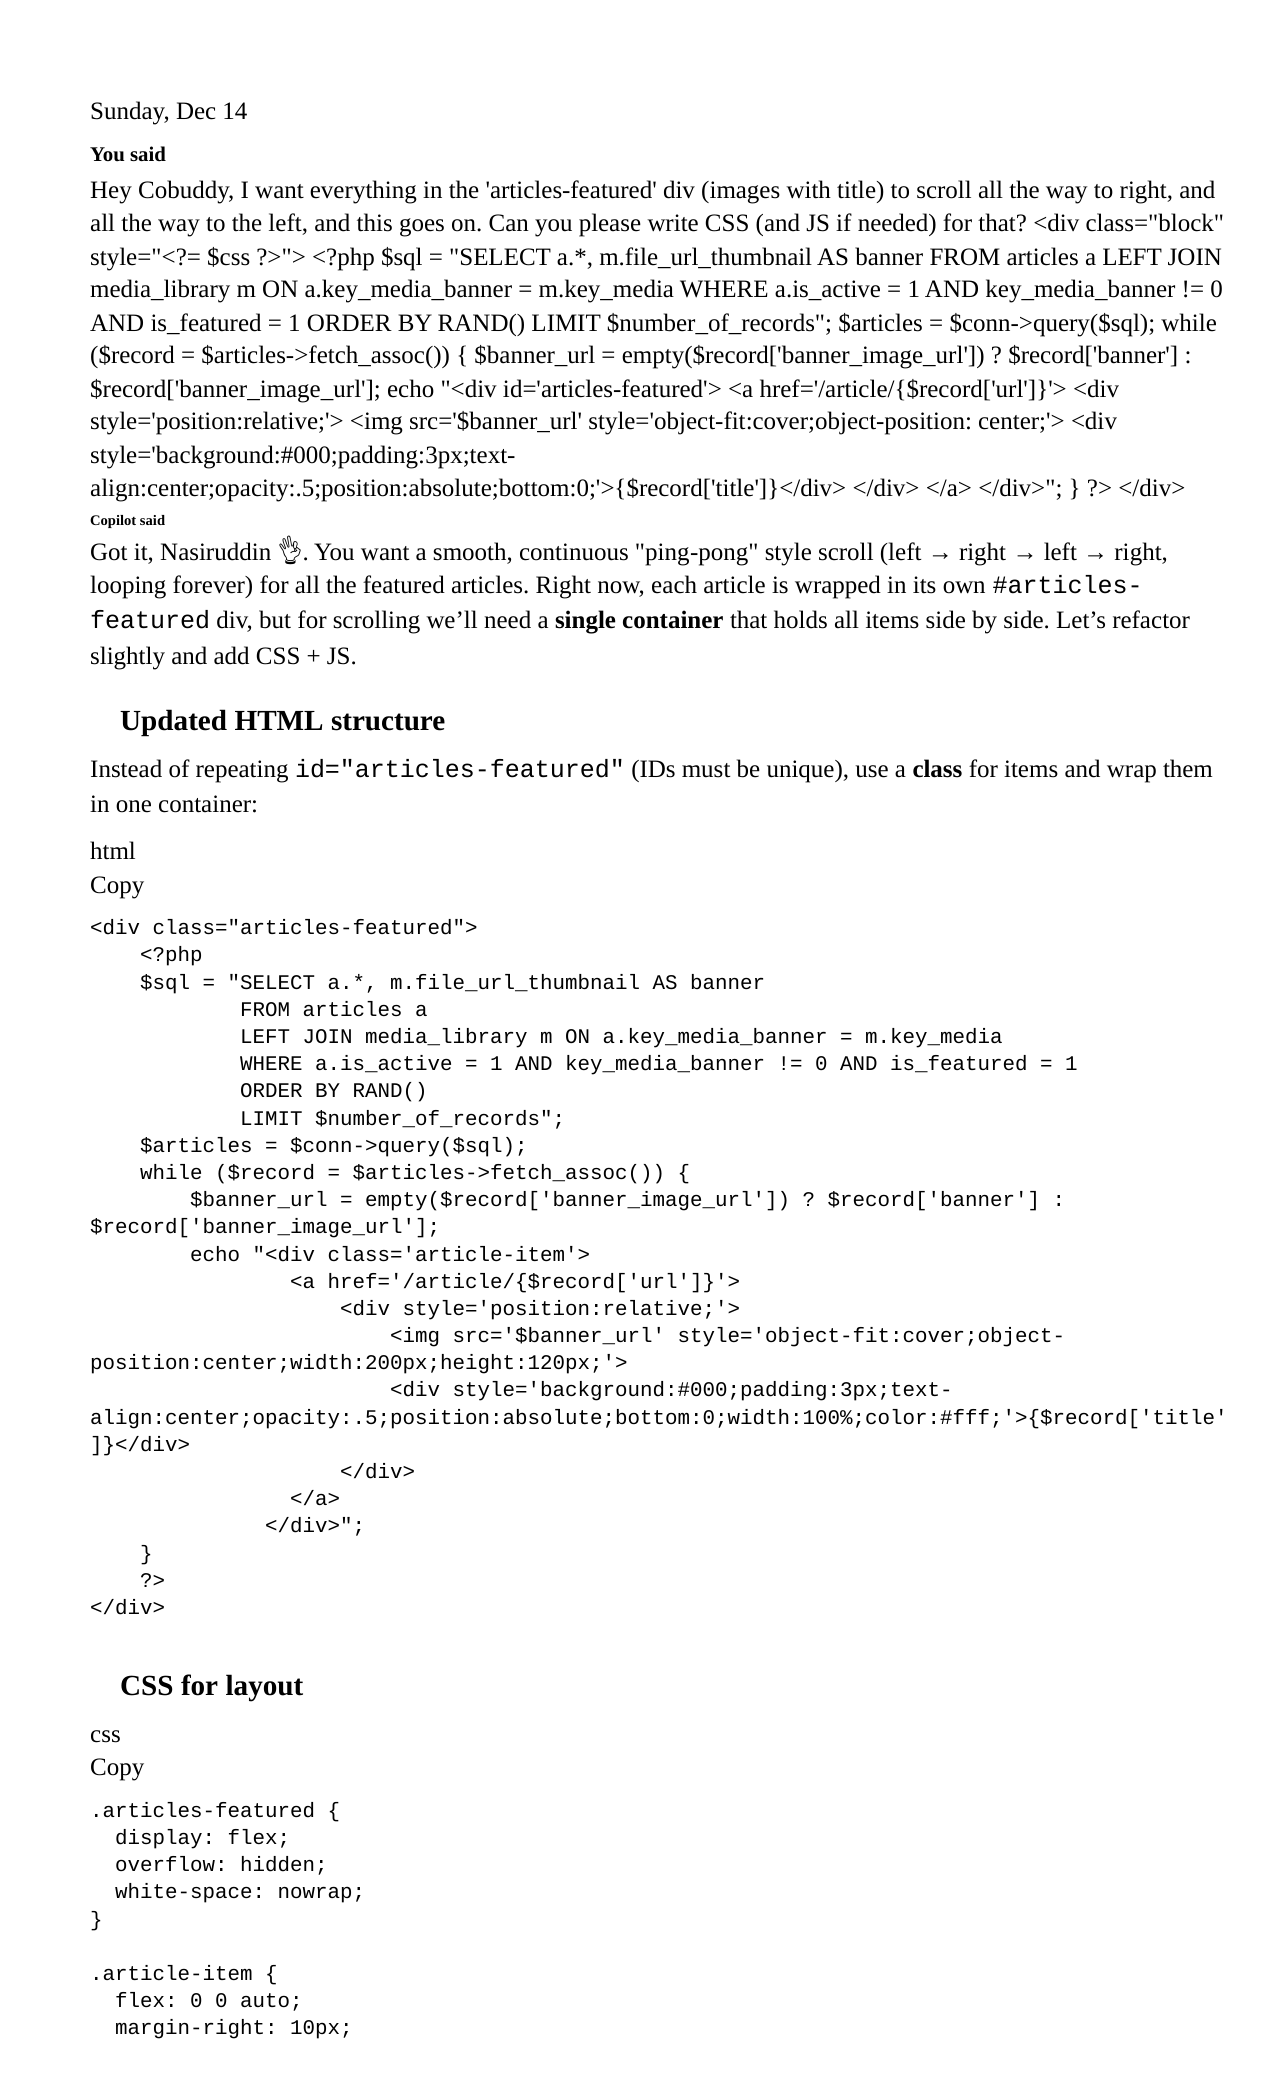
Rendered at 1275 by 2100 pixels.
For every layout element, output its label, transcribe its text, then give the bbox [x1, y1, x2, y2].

text ?> [90, 1570, 1230, 1593]
text $articles = $conn->query($sql); [90, 1135, 1230, 1158]
text <a href='/article/{$record['url']}'> [90, 1271, 1230, 1294]
text flex: 0 0 auto; [90, 1990, 1230, 2014]
text ORDER BY RAND() [90, 1080, 1230, 1104]
text </div> [90, 1597, 1230, 1621]
text Copy [90, 870, 1230, 898]
text } [90, 1543, 1230, 1566]
text echo "<div class='article-item'> [90, 1243, 1230, 1267]
subtitle 🎨 CSS for layout [90, 1668, 1230, 1702]
subtitle Copilot said [90, 512, 1230, 529]
text </div> [90, 1461, 1230, 1485]
text <div style='position:relative;'> [90, 1298, 1230, 1322]
text <?php [90, 944, 1230, 968]
text FROM articles a [90, 999, 1230, 1022]
text <img src='$banner_url' style='object-fit:cover;object-position:center;width:200px;height:120px;'> [90, 1325, 1230, 1376]
text while ($record = $articles->fetch_assoc()) { [90, 1162, 1230, 1186]
text css [90, 1719, 1230, 1748]
text display: flex; [90, 1827, 1230, 1851]
text $sql = "SELECT a.*, m.file_url_thumbnail AS banner [90, 972, 1230, 995]
text } [90, 1909, 1230, 1932]
text <div class="articles-featured"> [90, 917, 1230, 941]
text <div style='background:#000;padding:3px;text-align:center;opacity:.5;position:absolute;bottom:0;width:100%;color:#fff;'>{$record['title']}</div> [90, 1379, 1230, 1457]
text html [90, 837, 1230, 865]
text margin-right: 10px; [90, 2017, 1230, 2041]
text overflow: hidden; [90, 1854, 1230, 1878]
text .articles-featured { [90, 1800, 1230, 1823]
subtitle ✅ Updated HTML structure [90, 703, 1230, 736]
subtitle You said [90, 142, 1230, 166]
text Copy [90, 1752, 1230, 1781]
text LEFT JOIN media_library m ON a.key_media_banner = m.key_media [90, 1026, 1230, 1050]
text Got it, Nasiruddin 👌. You want a smooth, continuous "ping‑pong" style scroll (left → right → left → right, looping forever) for all the featured articles. Right now, each article is wrapped in its own #articles-featured div, but for scrolling we’ll need a single container that holds all items side by side. Let’s refactor slightly and add CSS + JS. [90, 537, 1230, 669]
text Hey Cobuddy, I want everything in the 'articles-featured' div (images with title) to scroll all the way to right, and all the way to the left, and this goes on. Can you please write CSS (and JS if needed) for that? <div class="block" style="<?= $css ?>"> <?php $sql = "SELECT a.*, m.file_url_thumbnail AS banner FROM articles a LEFT JOIN media_library m ON a.key_media_banner = m.key_media WHERE a.is_active = 1 AND key_media_banner != 0 AND is_featured = 1 ORDER BY RAND() LIMIT $number_of_records"; $articles = $conn->query($sql); while ($record = $articles->fetch_assoc()) { $banner_url = empty($record['banner_image_url']) ? $record['banner'] : $record['banner_image_url']; echo "<div id='articles-featured'> <a href='/article/{$record['url']}'> <div style='position:relative;'> <img src='$banner_url' style='object-fit:cover;object-position: center;'> <div style='background:#000;padding:3px;text-align:center;opacity:.5;position:absolute;bottom:0;'>{$record['title']}</div> </div> </a> </div>"; } ?> </div> [90, 176, 1230, 501]
text </a> [90, 1488, 1230, 1512]
text WHERE a.is_active = 1 AND key_media_banner != 0 AND is_featured = 1 [90, 1053, 1230, 1077]
text </div>"; [90, 1515, 1230, 1539]
text white-space: nowrap; [90, 1881, 1230, 1905]
text $banner_url = empty($record['banner_image_url']) ? $record['banner'] : $record['banner_image_url']; [90, 1189, 1230, 1240]
text LIMIT $number_of_records"; [90, 1108, 1230, 1131]
text .article-item { [90, 1963, 1230, 1987]
text Sunday, Dec 14 [90, 96, 1230, 125]
text Instead of repeating id="articles-featured" (IDs must be unique), use a class for items and wrap them in one container: [90, 754, 1230, 818]
